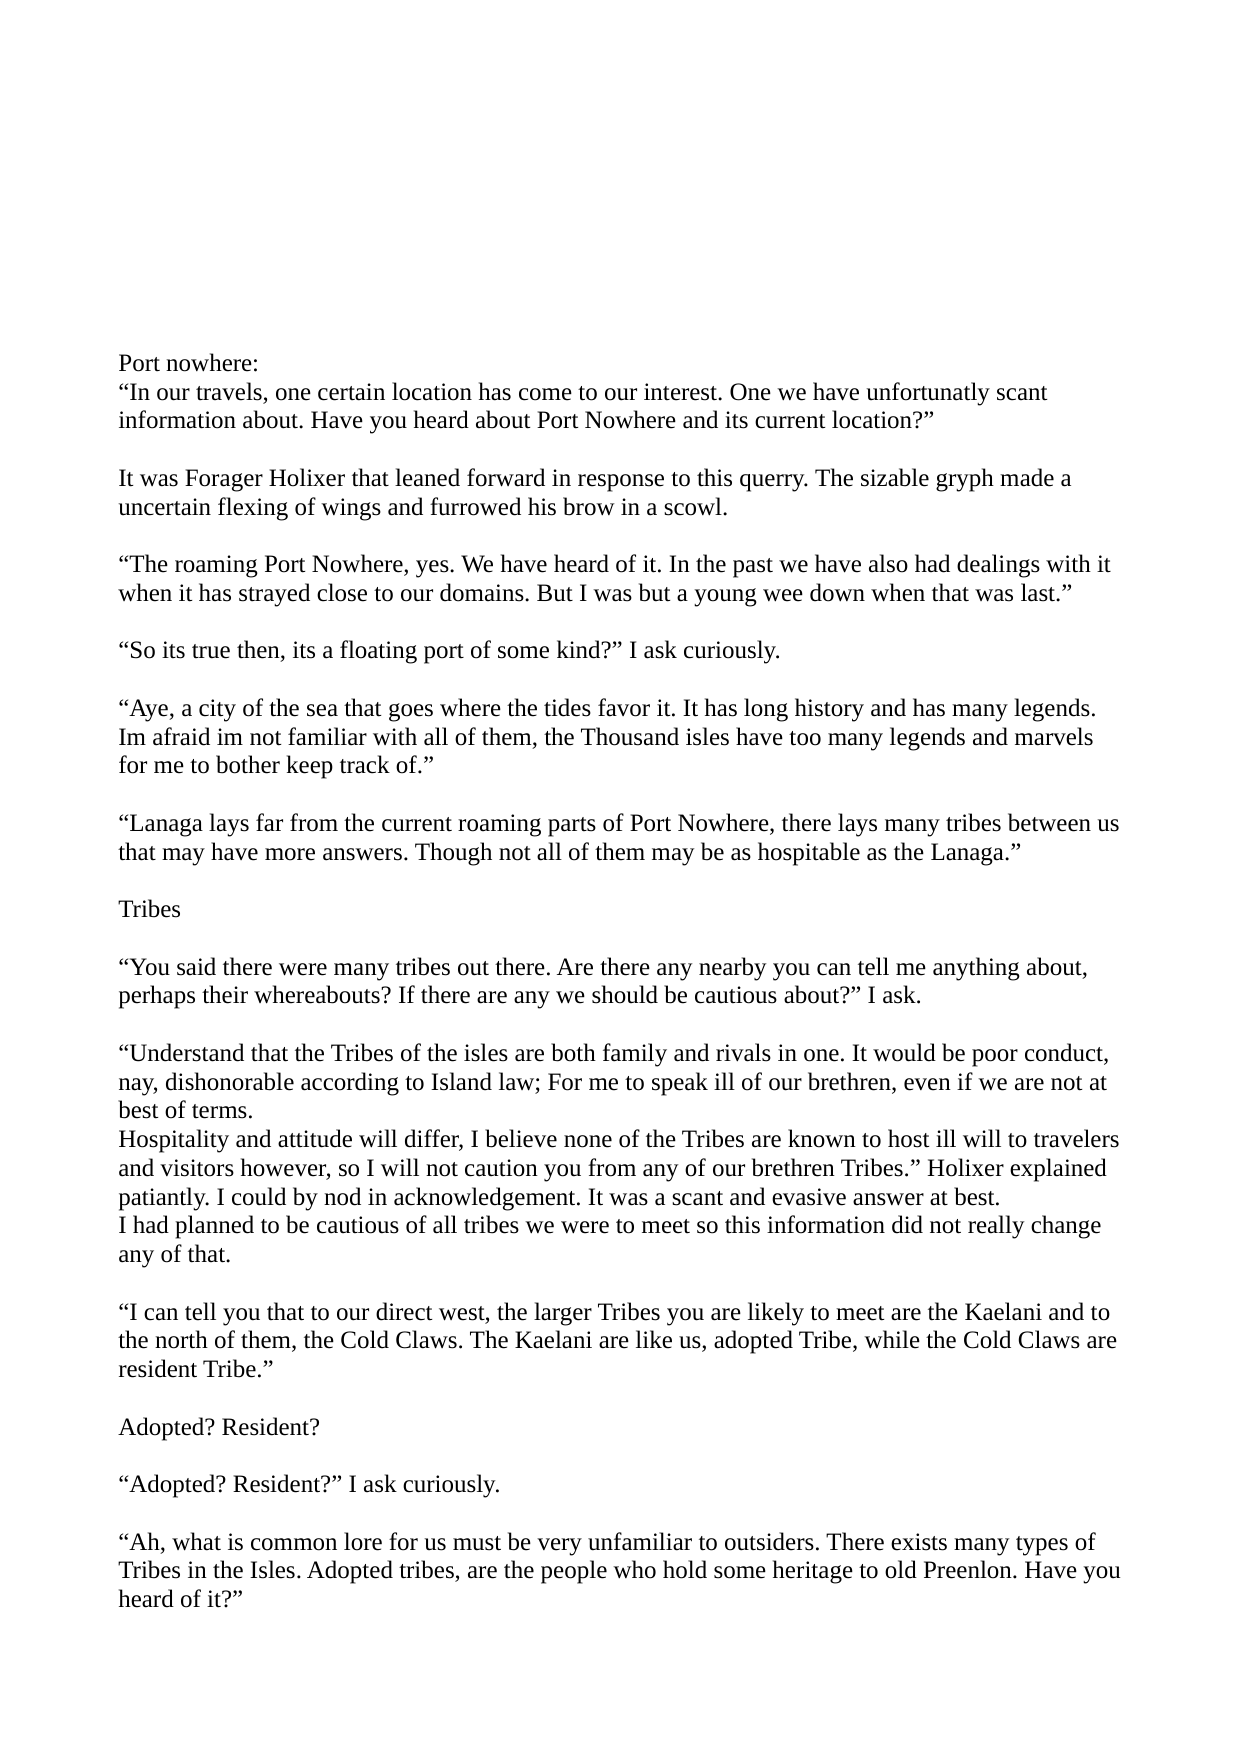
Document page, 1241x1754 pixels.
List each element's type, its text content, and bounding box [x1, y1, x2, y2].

text Tribes [118, 894, 1122, 923]
text “Lanaga lays far from the current roaming parts of Port Nowhere, there lays many tribes between us that may have more answers. Though not all of them may be as hospitable as the Lanaga.” [118, 808, 1122, 866]
text I had planned to be cautious of all tribes we were to meet so this information did not really change any of that. [118, 1211, 1122, 1268]
text It was Forager Holixer that leaned forward in response to this querry. The sizable gryph made a uncertain flexing of wings and furrowed his brow in a scowl. [118, 463, 1122, 521]
text Port nowhere: [118, 348, 1122, 377]
text “Understand that the Tribes of the isles are both family and rivals in one. It would be poor conduct, nay, dishonorable according to Island law; For me to speak ill of our brethren, even if we are not at best of terms. [118, 1038, 1122, 1124]
text Adopted? Resident? [118, 1412, 1122, 1441]
text “Adopted? Resident?” I ask curiously. [118, 1469, 1122, 1498]
text “Ah, what is common lore for us must be very unfamiliar to outsiders. There exists many types of Tribes in the Isles. Adopted tribes, are the people who hold some heritage to old Preenlon. Have you heard of it?” [118, 1527, 1122, 1613]
text “You said there were many tribes out there. Are there any nearby you can tell me anything about, perhaps their whereabouts? If there are any we should be cautious about?” I ask. [118, 952, 1122, 1009]
text “Aye, a city of the sea that goes where the tides favor it. It has long history and has many legends. Im afraid im not familiar with all of them, the Thousand isles have too many legends and marvels for me to bother keep track of.” [118, 693, 1122, 779]
text “I can tell you that to our direct west, the larger Tribes you are likely to meet are the Kaelani and to the north of them, the Cold Claws. The Kaelani are like us, adopted Tribe, while the Cold Claws are resident Tribe.” [118, 1297, 1122, 1383]
text Hospitality and attitude will differ, I believe none of the Tribes are known to host ill will to travelers and visitors however, so I will not caution you from any of our brethren Tribes.” Holixer explained patiantly. I could by nod in acknowledgement. It was a scant and evasive answer at best. [118, 1124, 1122, 1211]
text “The roaming Port Nowhere, yes. We have heard of it. In the past we have also had dealings with it when it has strayed close to our domains. But I was but a young wee down when that was last.” [118, 549, 1122, 607]
text “So its true then, its a floating port of some kind?” I ask curiously. [118, 636, 1122, 664]
text “In our travels, one certain location has come to our interest. One we have unfortunatly scant information about. Have you heard about Port Nowhere and its current location?” [118, 377, 1122, 434]
